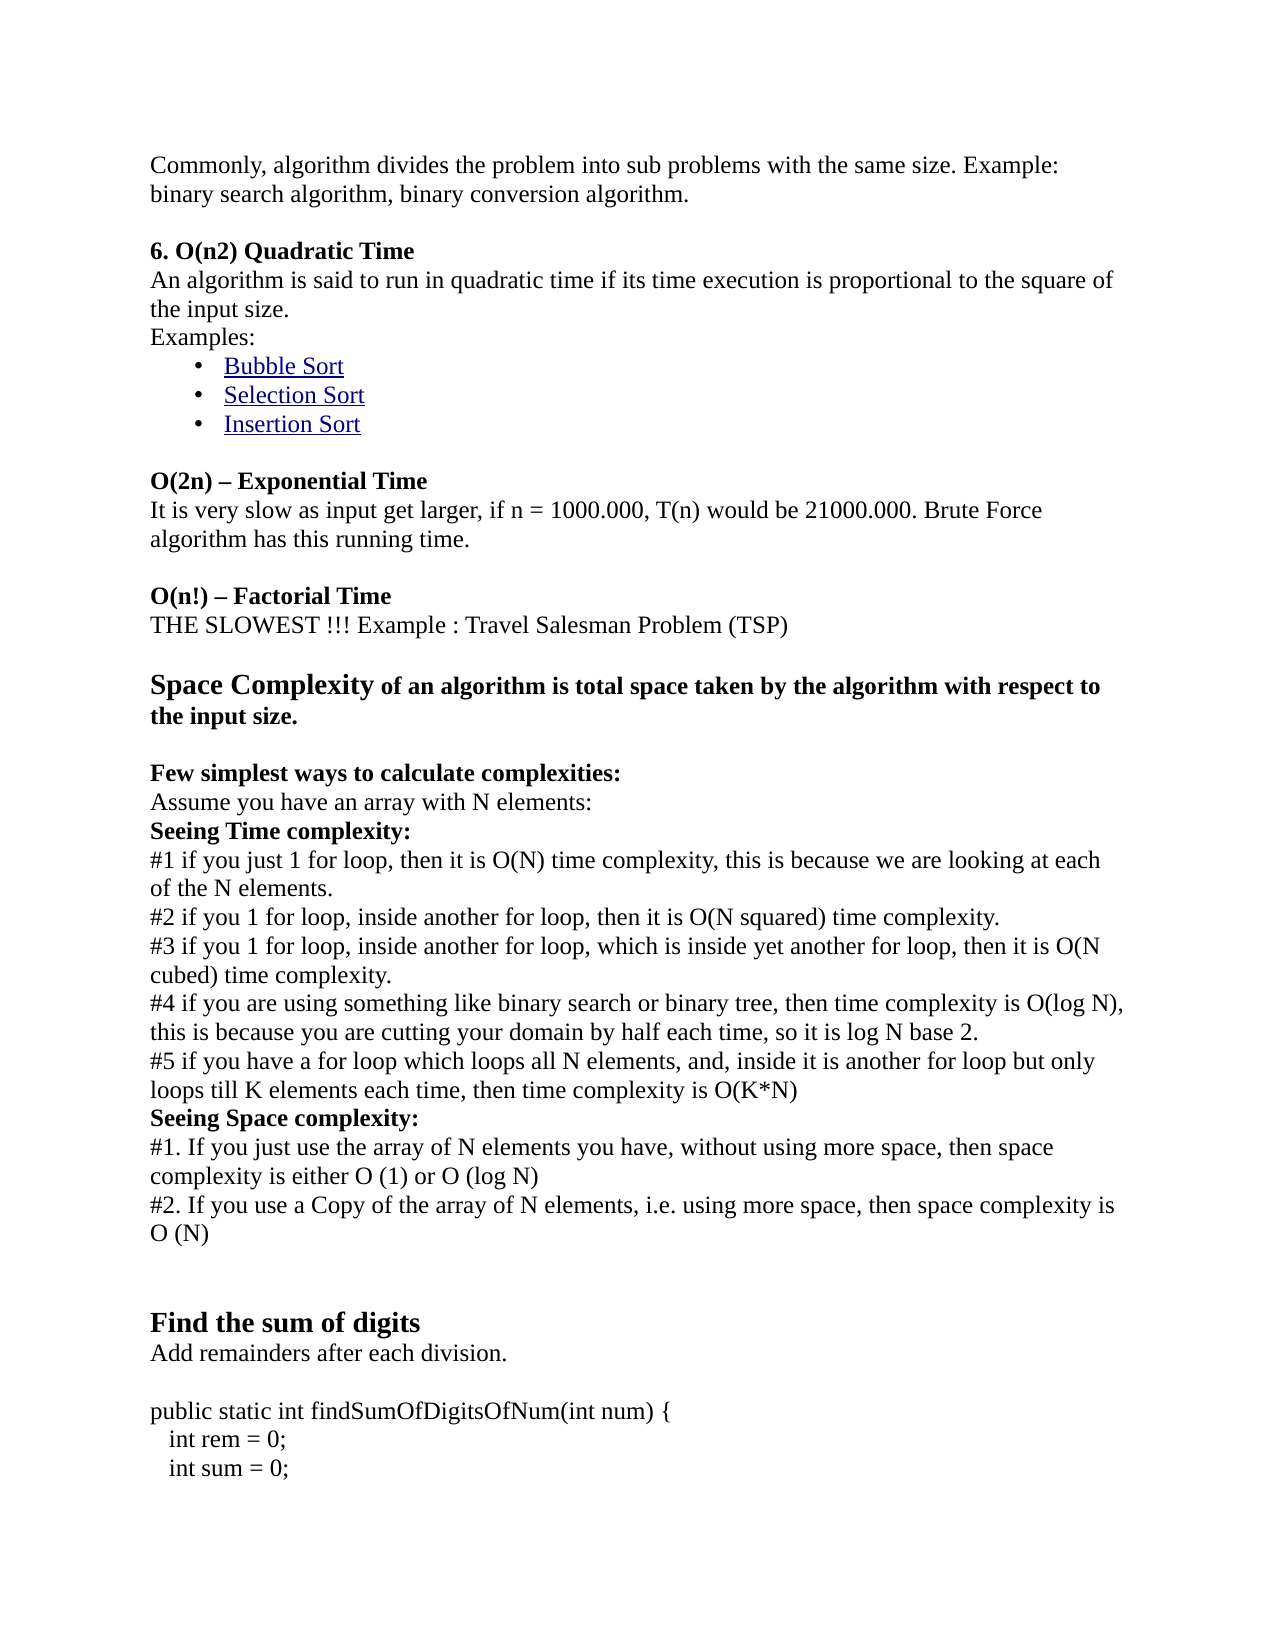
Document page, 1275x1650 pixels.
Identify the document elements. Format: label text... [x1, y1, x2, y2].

text Few simplest ways to calculate complexities: [150, 758, 1125, 787]
text Examples: [150, 322, 1125, 351]
text 6. O(n2) Quadratic Time [150, 236, 1125, 265]
text Assume you have an array with N elements: [150, 787, 1125, 816]
text int sum = 0; [150, 1453, 1125, 1482]
text Space Complexity of an algorithm is total space taken by the algorithm with respect to the input size. [150, 667, 1125, 730]
list Bubble Sort [194, 351, 1125, 380]
text Find the sum of digits [150, 1305, 1125, 1338]
text int rem = 0; [150, 1424, 1125, 1453]
text Seeing Time complexity: [150, 816, 1125, 845]
text #2 if you 1 for loop, inside another for loop, then it is O(N squared) time complexity. [150, 902, 1125, 931]
text O(2n) – Exponential Time It is very slow as input get larger, if n = 1000.000, T(n) would be 21000.000. Brute Force algorithm has this running time. O(n!) – Factorial Time THE SLOWEST !!! Example : Travel Salesman Problem (TSP) [150, 466, 1125, 639]
text An algorithm is said to run in quadratic time if its time execution is proportional to the square of the input size. [150, 265, 1125, 322]
text Commonly, algorithm divides the problem into sub problems with the same size. Example: binary search algorithm, binary conversion algorithm. [150, 150, 1125, 207]
text #5 if you have a for loop which loops all N elements, and, inside it is another for loop but only loops till K elements each time, then time complexity is O(K*N) [150, 1046, 1125, 1103]
text Seeing Space complexity: [150, 1103, 1125, 1132]
text #4 if you are using something like binary search or binary tree, then time complexity is O(log N), this is because you are cutting your domain by half each time, so it is log N base 2. [150, 988, 1125, 1046]
text public static int findSumOfDigitsOfNum(int num) { [150, 1396, 1125, 1424]
list Insertion Sort [194, 409, 1125, 437]
list Selection Sort [194, 380, 1125, 409]
text Add remainders after each division. [150, 1338, 1125, 1367]
text #1. If you just use the array of N elements you have, without using more space, then space complexity is either O (1) or O (log N) [150, 1132, 1125, 1190]
text #1 if you just 1 for loop, then it is O(N) time complexity, this is because we are looking at each of the N elements. [150, 845, 1125, 902]
text #3 if you 1 for loop, inside another for loop, which is inside yet another for loop, then it is O(N cubed) time complexity. [150, 931, 1125, 988]
text #2. If you use a Copy of the array of N elements, i.e. using more space, then space complexity is O (N) [150, 1190, 1125, 1247]
